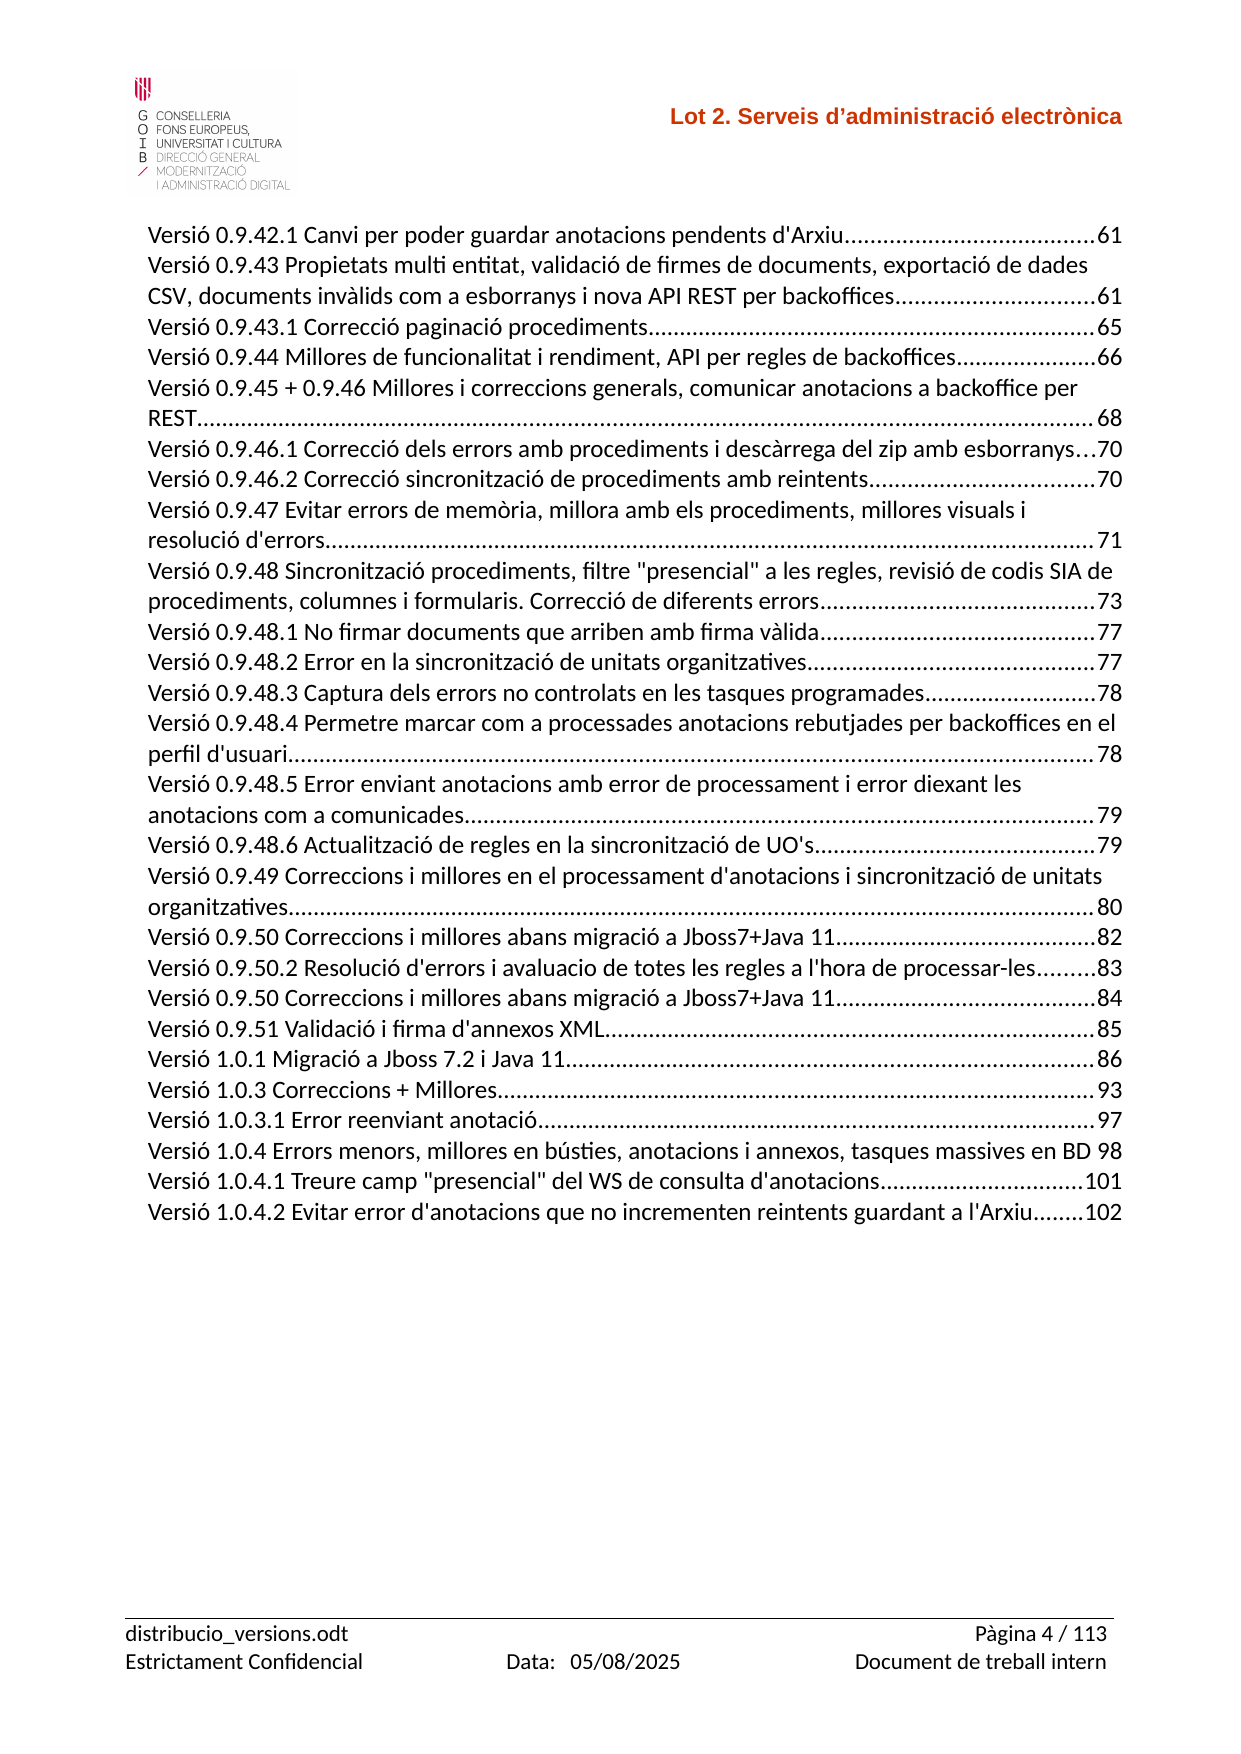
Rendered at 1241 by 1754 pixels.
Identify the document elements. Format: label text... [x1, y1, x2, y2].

text Versió 0.9.42.1 Canvi per poder guardar anotacions pendents d'Arxiu 61 [148, 219, 1122, 250]
text Versió 0.9.48.3 Captura dels errors no controlats en les tasques programades 78 [148, 677, 1122, 707]
text Versió 0.9.48.4 Permetre marcar com a processades anotacions rebutjades per backoffices en el perfil d'usuari 78 [148, 707, 1122, 768]
text Versió 1.0.4.2 Evitar error d'anotacions que no incrementen reintents guardant a l'Arxiu 102 [148, 1196, 1122, 1226]
text Versió 0.9.43 Propietats multi entitat, validació de firmes de documents, exportació de dades CSV, documents invàlids com a esborranys i nova API REST per backoffices 61 [148, 250, 1122, 311]
picture [126, 70, 299, 197]
text Versió 1.0.3.1 Error reenviant anotació 97 [148, 1104, 1122, 1135]
text Versió 0.9.44 Millores de funcionalitat i rendiment, API per regles de backoffices 66 [148, 341, 1122, 372]
text Versió 1.0.3 Correccions + Millores 93 [148, 1074, 1122, 1104]
text Versió 0.9.50 Correccions i millores abans migració a Jboss7+Java 11 82 [148, 921, 1122, 952]
text Versió 0.9.48.5 Error enviant anotacions amb error de processament i error diexant les anotacions com a comunicades 79 [148, 768, 1122, 829]
text Versió 0.9.48 Sincronització procediments, filtre "presencial" a les regles, revisió de codis SIA de procediments, columnes i formularis. Correcció de diferents errors 73 [148, 555, 1122, 616]
text Versió 0.9.48.2 Error en la sincronització de unitats organitzatives 77 [148, 646, 1122, 677]
text Versió 0.9.49 Correccions i millores en el processament d'anotacions i sincronització de unitats organitzatives 80 [148, 860, 1122, 921]
text Versió 1.0.4.1 Treure camp "presencial" del WS de consulta d'anotacions 101 [148, 1165, 1122, 1196]
text Versió 0.9.50 Correccions i millores abans migració a Jboss7+Java 11 84 [148, 982, 1122, 1013]
text Versió 0.9.51 Validació i firma d'annexos XML 85 [148, 1013, 1122, 1043]
text Versió 0.9.47 Evitar errors de memòria, millora amb els procediments, millores visuals i resolució d'errors 71 [148, 494, 1122, 555]
text Versió 0.9.43.1 Correcció paginació procediments 65 [148, 311, 1122, 341]
text Versió 1.0.4 Errors menors, millores en bústies, anotacions i annexos, tasques massives en BD 98 [148, 1135, 1122, 1165]
text Versió 0.9.46.2 Correcció sincronització de procediments amb reintents 70 [148, 463, 1122, 494]
text Versió 0.9.50.2 Resolució d'errors i avaluacio de totes les regles a l'hora de processar-les 83 [148, 952, 1122, 982]
text Versió 0.9.45 + 0.9.46 Millores i correccions generals, comunicar anotacions a backoffice per REST 68 [148, 372, 1122, 433]
text Versió 0.9.48.1 No firmar documents que arriben amb firma vàlida 77 [148, 616, 1122, 646]
text Versió 1.0.1 Migració a Jboss 7.2 i Java 11 86 [148, 1043, 1122, 1074]
text Versió 0.9.48.6 Actualització de regles en la sincronització de UO's 79 [148, 829, 1122, 860]
text Versió 0.9.46.1 Correcció dels errors amb procediments i descàrrega del zip amb esborranys 70 [148, 433, 1122, 463]
